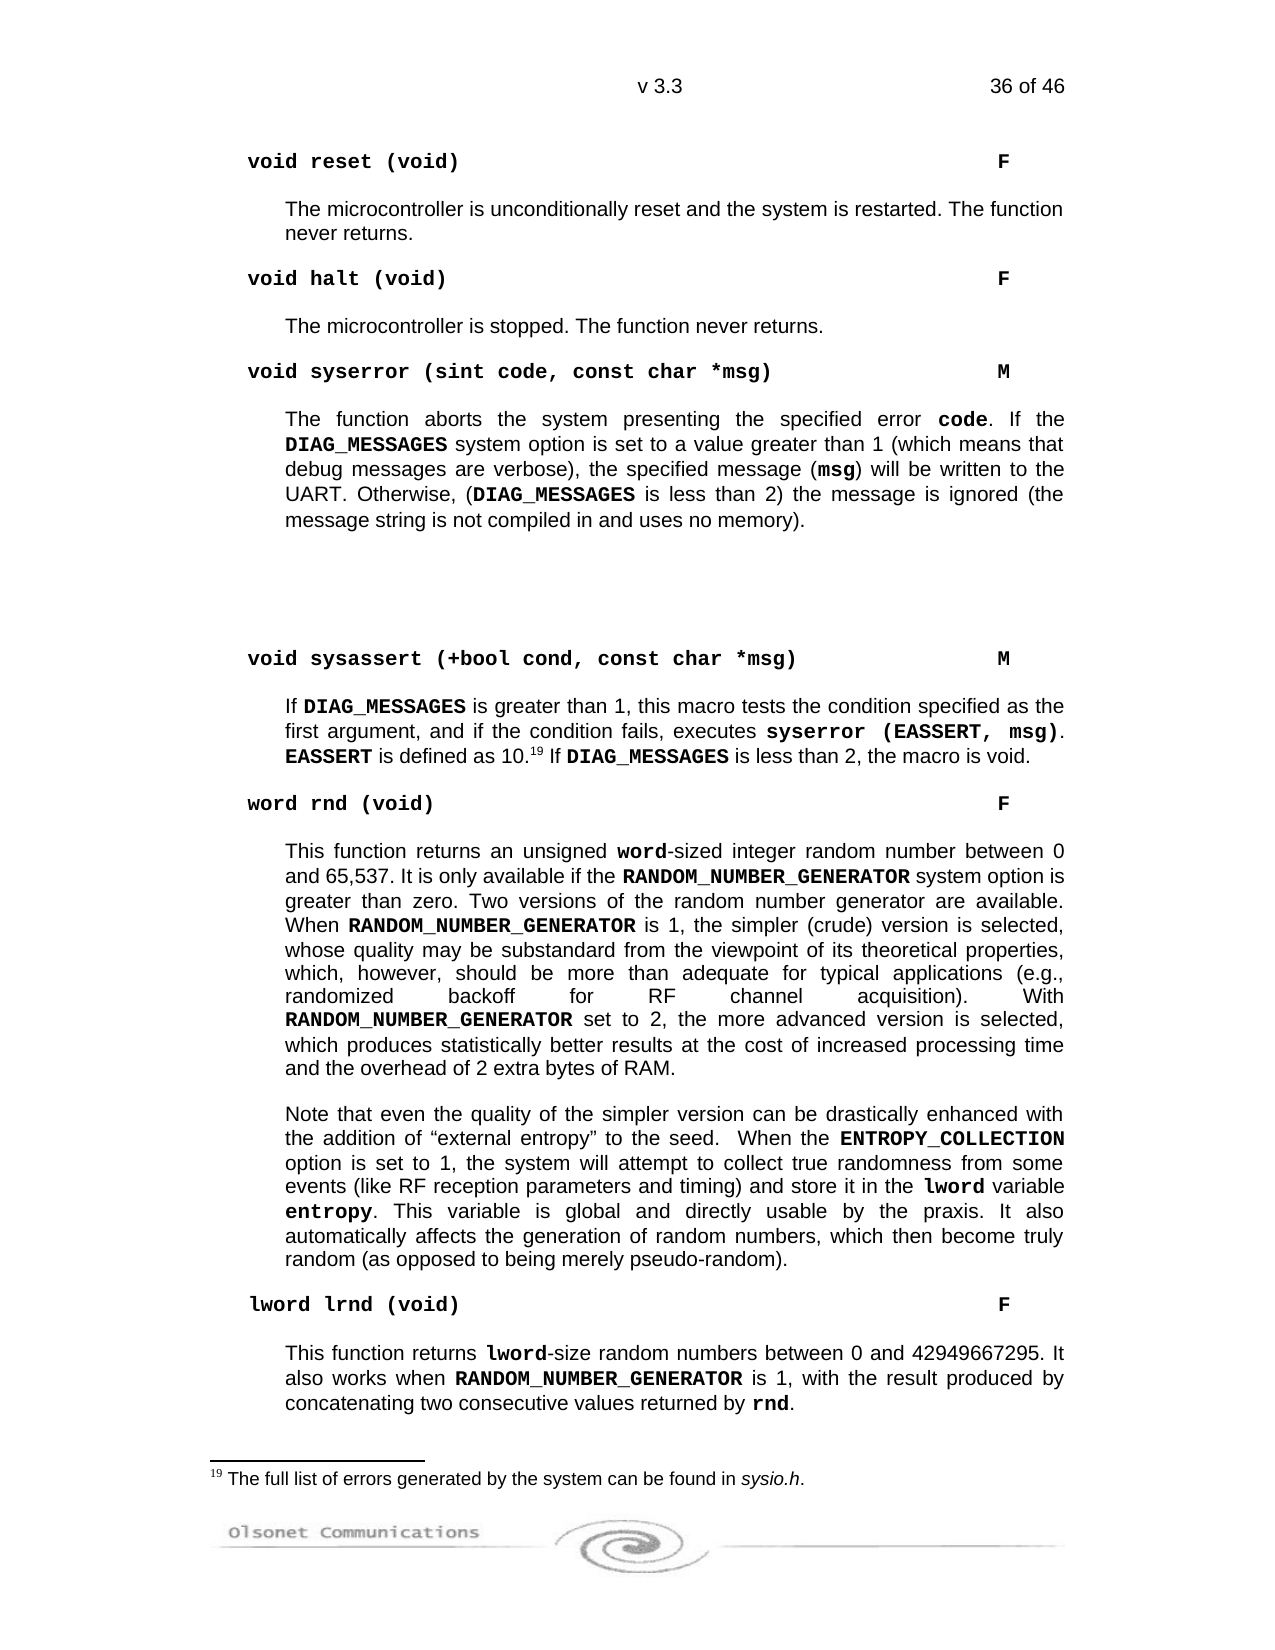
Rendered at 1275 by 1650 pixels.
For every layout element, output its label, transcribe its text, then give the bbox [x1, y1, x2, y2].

text The microcontroller is unconditionally reset and the system is restarted. The function never returns. [285, 198, 1065, 244]
text The microcontroller is stopped. The function never returns. [285, 314, 1065, 338]
text If DIAG_MESSAGES is greater than 1, this macro tests the condition specified as the first argument, and if the condition fails, executes syserror (EASSERT, msg). EASSERT is defined as 10. If DIAG_MESSAGES is less than 2, the macro is void. [285, 694, 1065, 770]
text void sysassert (+bool cond, const char *msg) M [247, 647, 1065, 671]
text Note that even the quality of the simpler version can be drastically enhanced with the addition of “external entropy” to the seed. When the ENTROPY_COLLECTION option is set to 1, the system will attempt to collect true randomness from some events (like RF reception parameters and timing) and store it in the lword variable entropy. This variable is global and directly usable by the praxis. It also automatically affects the generation of random numbers, which then become truly random (as opposed to being merely pseudo-random). [285, 1103, 1065, 1271]
text void halt (void) F [247, 267, 1065, 291]
picture [210, 1504, 1065, 1596]
text The function aborts the system presenting the specified error code. If the DIAG_MESSAGES system option is set to a value greater than 1 (which means that debug messages are verbose), the specified message (msg) will be written to the UART. Otherwise, (DIAG_MESSAGES is less than 2) the message is ignored (the message string is not compiled in and uses no memory). [285, 408, 1065, 531]
text void reset (void) F [247, 151, 1065, 174]
text lword lrnd (void) F [248, 1294, 1065, 1318]
text This function returns an unsigned word-sized integer random number between 0 and 65,537. It is only available if the RANDOM_NUMBER_GENERATOR system option is greater than zero. Two versions of the random number generator are available. When RANDOM_NUMBER_GENERATOR is 1, the simpler (crude) version is selected, whose quality may be substandard from the viewpoint of its theoretical properties, which, however, should be more than adequate for typical applications (e.g., randomized backoff for RF channel acquisition). With RANDOM_NUMBER_GENERATOR set to 2, the more advanced version is selected, which produces statistically better results at the cost of increased processing time and the overhead of 2 extra bytes of RAM. [285, 840, 1065, 1079]
text The full list of errors generated by the system can be found in sysio.h. [210, 1467, 1065, 1490]
text void syserror (sint code, const char *msg) M [247, 361, 1065, 384]
text word rnd (void) F [247, 793, 1065, 817]
text This function returns lword-size random numbers between 0 and 42949667295. It also works when RANDOM_NUMBER_GENERATOR is 1, with the result produced by concatenating two consecutive values returned by rnd. [285, 1341, 1065, 1416]
